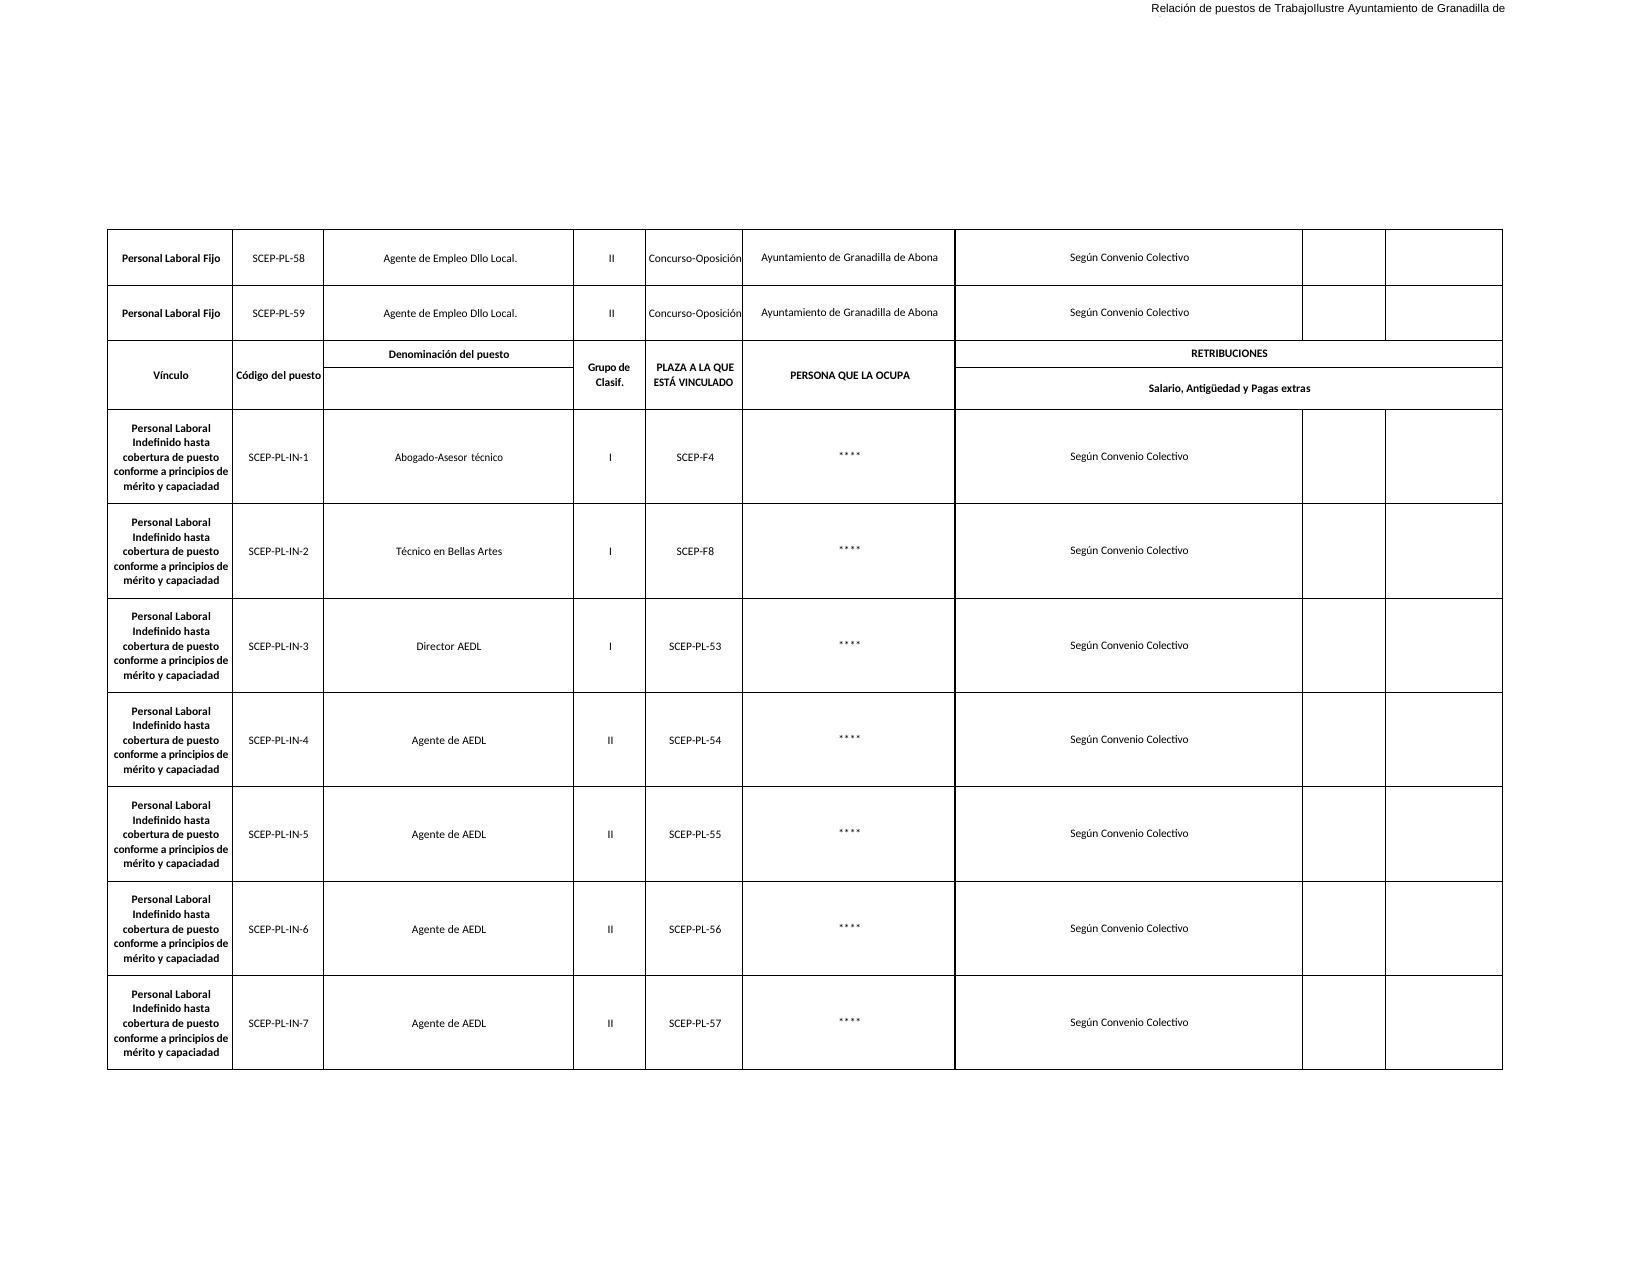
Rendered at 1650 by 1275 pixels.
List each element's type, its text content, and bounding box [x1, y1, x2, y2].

table_cell [1303, 504, 1385, 597]
table_cell **** [743, 410, 954, 503]
table_cell SCEP-PL-56 [646, 882, 742, 975]
table_cell I [574, 410, 645, 503]
table_cell Personal Laboral Indefinido hasta cobertura de puesto conforme a principios de mérito y capaciadad [108, 787, 232, 881]
table_header Personal Laboral Fijo [108, 230, 232, 284]
table_cell Según Convenio Colectivo [956, 882, 1302, 975]
table_cell I [574, 504, 645, 597]
table_cell **** [743, 976, 954, 1069]
table_cell Código del puesto [233, 341, 323, 409]
table_header Agente de Empleo Dllo Local. [324, 230, 573, 284]
table_cell SCEP-PL-IN-6 [233, 882, 323, 975]
table_cell Concurso-Oposición [646, 286, 742, 340]
table_cell [1303, 787, 1385, 881]
table_cell **** [743, 504, 954, 597]
table_cell Director AEDL [324, 599, 573, 692]
table_cell [1386, 693, 1502, 786]
table_cell Personal Laboral Fijo [108, 286, 232, 340]
table_cell [1303, 693, 1385, 786]
table_cell SCEP-PL-IN-3 [233, 599, 323, 692]
table_cell **** [743, 599, 954, 692]
table_cell Según Convenio Colectivo [956, 976, 1302, 1069]
table_cell SCEP-PL-55 [646, 787, 742, 881]
table_header [1303, 230, 1385, 284]
table_cell Agente de Empleo Dllo Local. [324, 286, 573, 340]
table_cell SCEP-F8 [646, 504, 742, 597]
table_cell II [574, 976, 645, 1069]
table_cell SCEP-PL-59 [233, 286, 323, 340]
table_cell Agente de AEDL [324, 976, 573, 1069]
table_cell Agente de AEDL [324, 882, 573, 975]
table_cell [1386, 882, 1502, 975]
table_cell SCEP-PL-IN-7 [233, 976, 323, 1069]
table_cell Ayuntamiento de Granadilla de Abona [743, 286, 954, 340]
table_cell Personal Laboral Indefinido hasta cobertura de puesto conforme a principios de mérito y capaciadad [108, 693, 232, 786]
table_cell Personal Laboral Indefinido hasta cobertura de puesto conforme a principios de mérito y capaciadad [108, 504, 232, 597]
table_cell SCEP-PL-54 [646, 693, 742, 786]
table_cell Abogado-Asesor técnico [324, 410, 573, 503]
table_cell SCEP-PL-IN-2 [233, 504, 323, 597]
table_cell Grupo de Clasif. [574, 341, 645, 409]
table_cell SCEP-PL-57 [646, 976, 742, 1069]
table_cell **** [743, 882, 954, 975]
table_cell [1303, 410, 1385, 503]
table_cell Vínculo [108, 341, 232, 409]
table_cell SCEP-PL-IN-5 [233, 787, 323, 881]
table_cell [1303, 286, 1385, 340]
table_cell [1386, 599, 1502, 692]
table_cell Según Convenio Colectivo [956, 410, 1302, 503]
table_cell [324, 368, 573, 409]
table_cell II [574, 286, 645, 340]
table_cell Personal Laboral Indefinido hasta cobertura de puesto conforme a principios de mérito y capaciadad [108, 599, 232, 692]
table_header [1386, 230, 1502, 284]
table_cell SCEP-PL-IN-4 [233, 693, 323, 786]
table_cell II [574, 693, 645, 786]
table_cell Agente de AEDL [324, 693, 573, 786]
table_cell SCEP-PL-53 [646, 599, 742, 692]
table_cell [1386, 286, 1502, 340]
table_cell Personal Laboral Indefinido hasta cobertura de puesto conforme a principios de mérito y capaciadad [108, 882, 232, 975]
table_cell II [574, 787, 645, 881]
table_cell PLAZA A LA QUE ESTÁ VINCULADO [646, 341, 742, 409]
table_header II [574, 230, 645, 284]
table_cell [1386, 787, 1502, 881]
table_cell Personal Laboral Indefinido hasta cobertura de puesto conforme a principios de mérito y capaciadad [108, 976, 232, 1069]
table_cell SCEP-F4 [646, 410, 742, 503]
table_header Según Convenio Colectivo [956, 230, 1302, 284]
table_cell Personal Laboral Indefinido hasta cobertura de puesto conforme a principios de mérito y capaciadad [108, 410, 232, 503]
table_header Concurso-Oposición [646, 230, 742, 284]
table_cell [1386, 410, 1502, 503]
table_cell [1303, 599, 1385, 692]
table_cell SCEP-PL-IN-1 [233, 410, 323, 503]
table_cell Según Convenio Colectivo [956, 599, 1302, 692]
table_cell Agente de AEDL [324, 787, 573, 881]
table_cell I [574, 599, 645, 692]
table_cell [1303, 882, 1385, 975]
table_cell **** [743, 693, 954, 786]
table_cell PERSONA QUE LA OCUPA [743, 341, 954, 409]
table_cell Según Convenio Colectivo [956, 693, 1302, 786]
table_header Ayuntamiento de Granadilla de Abona [743, 230, 954, 284]
table_cell Denominación del puesto [324, 341, 573, 367]
table_cell Según Convenio Colectivo [956, 286, 1302, 340]
table_cell Según Convenio Colectivo [956, 504, 1302, 597]
table_cell RETRIBUCIONES [956, 341, 1502, 367]
table_cell II [574, 882, 645, 975]
table_cell Técnico en Bellas Artes [324, 504, 573, 597]
table_cell Según Convenio Colectivo [956, 787, 1302, 881]
table_cell **** [743, 787, 954, 881]
table_cell [1386, 976, 1502, 1069]
table_header SCEP-PL-58 [233, 230, 323, 284]
table_cell [1303, 976, 1385, 1069]
table_cell [1386, 504, 1502, 597]
table_cell Salario, Antigüedad y Pagas extras [956, 368, 1502, 409]
